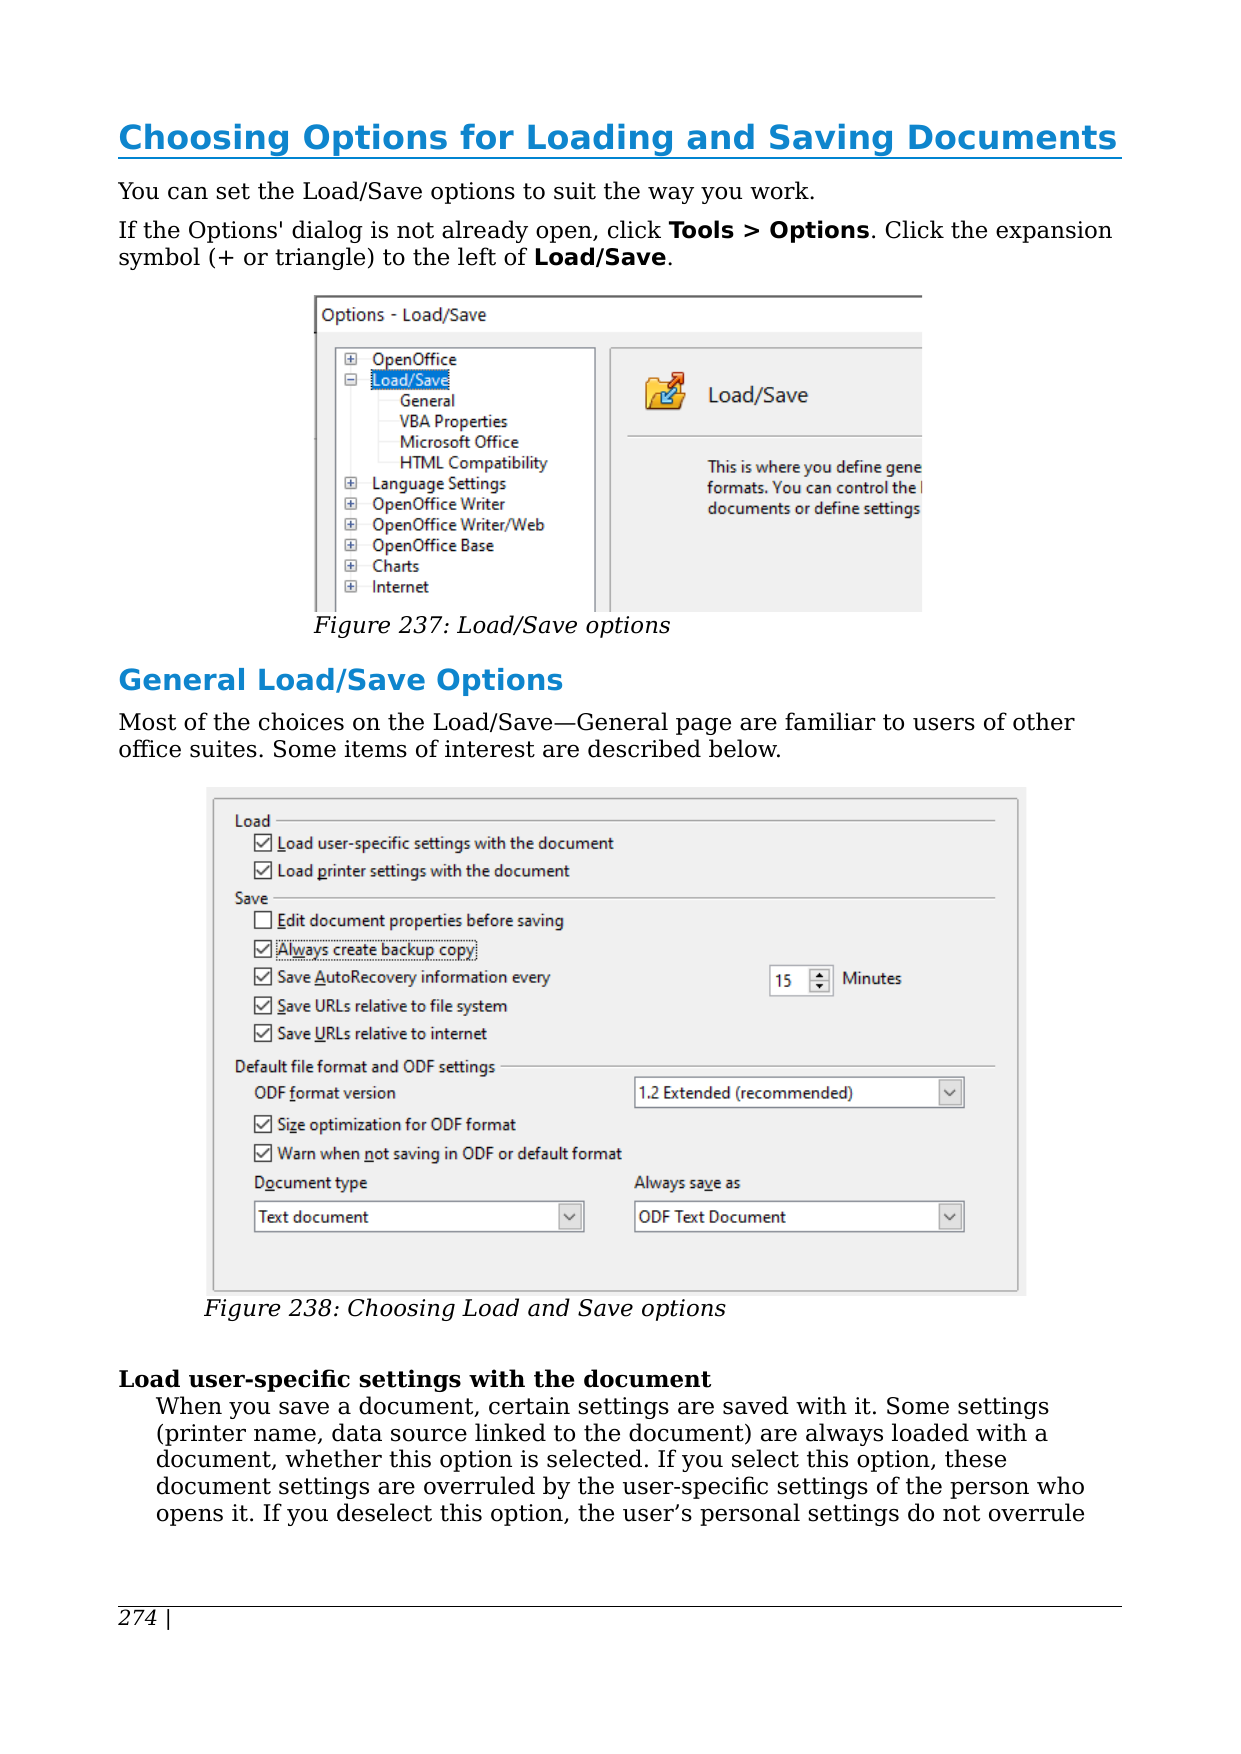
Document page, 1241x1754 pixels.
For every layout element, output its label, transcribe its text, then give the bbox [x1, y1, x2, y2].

subtitle General Load/Save Options [118, 663, 1122, 697]
text Figure 237: Load/Save options [314, 609, 926, 639]
text Most of the choices on the Load/Save—General page are familiar to users of other office suites. Some items of interest are described below. [118, 709, 1122, 763]
text You can set the Load/Save options to suit the way you work. [118, 178, 1122, 204]
text If the Options' dialog is not already open, click Tools > Options. Click the expansion symbol (+ or triangle) to the left of Load/Save. [118, 217, 1122, 270]
text Figure 238: Choosing Load and Save options [204, 1292, 1029, 1322]
picture [206, 787, 1027, 1296]
picture [313, 295, 923, 612]
text Load user-specific settings with the document [118, 1366, 1122, 1393]
text When you save a document, certain settings are saved with it. Some settings (printer name, data source linked to the document) are always loaded with a document, whether this option is selected. If you select this option, these document settings are overruled by the user-specific settings of the person who opens it. If you deselect this option, the user’s personal settings do not overrule [156, 1393, 1122, 1527]
subtitle Choosing Options for Loading and Saving Documents [118, 118, 1122, 157]
